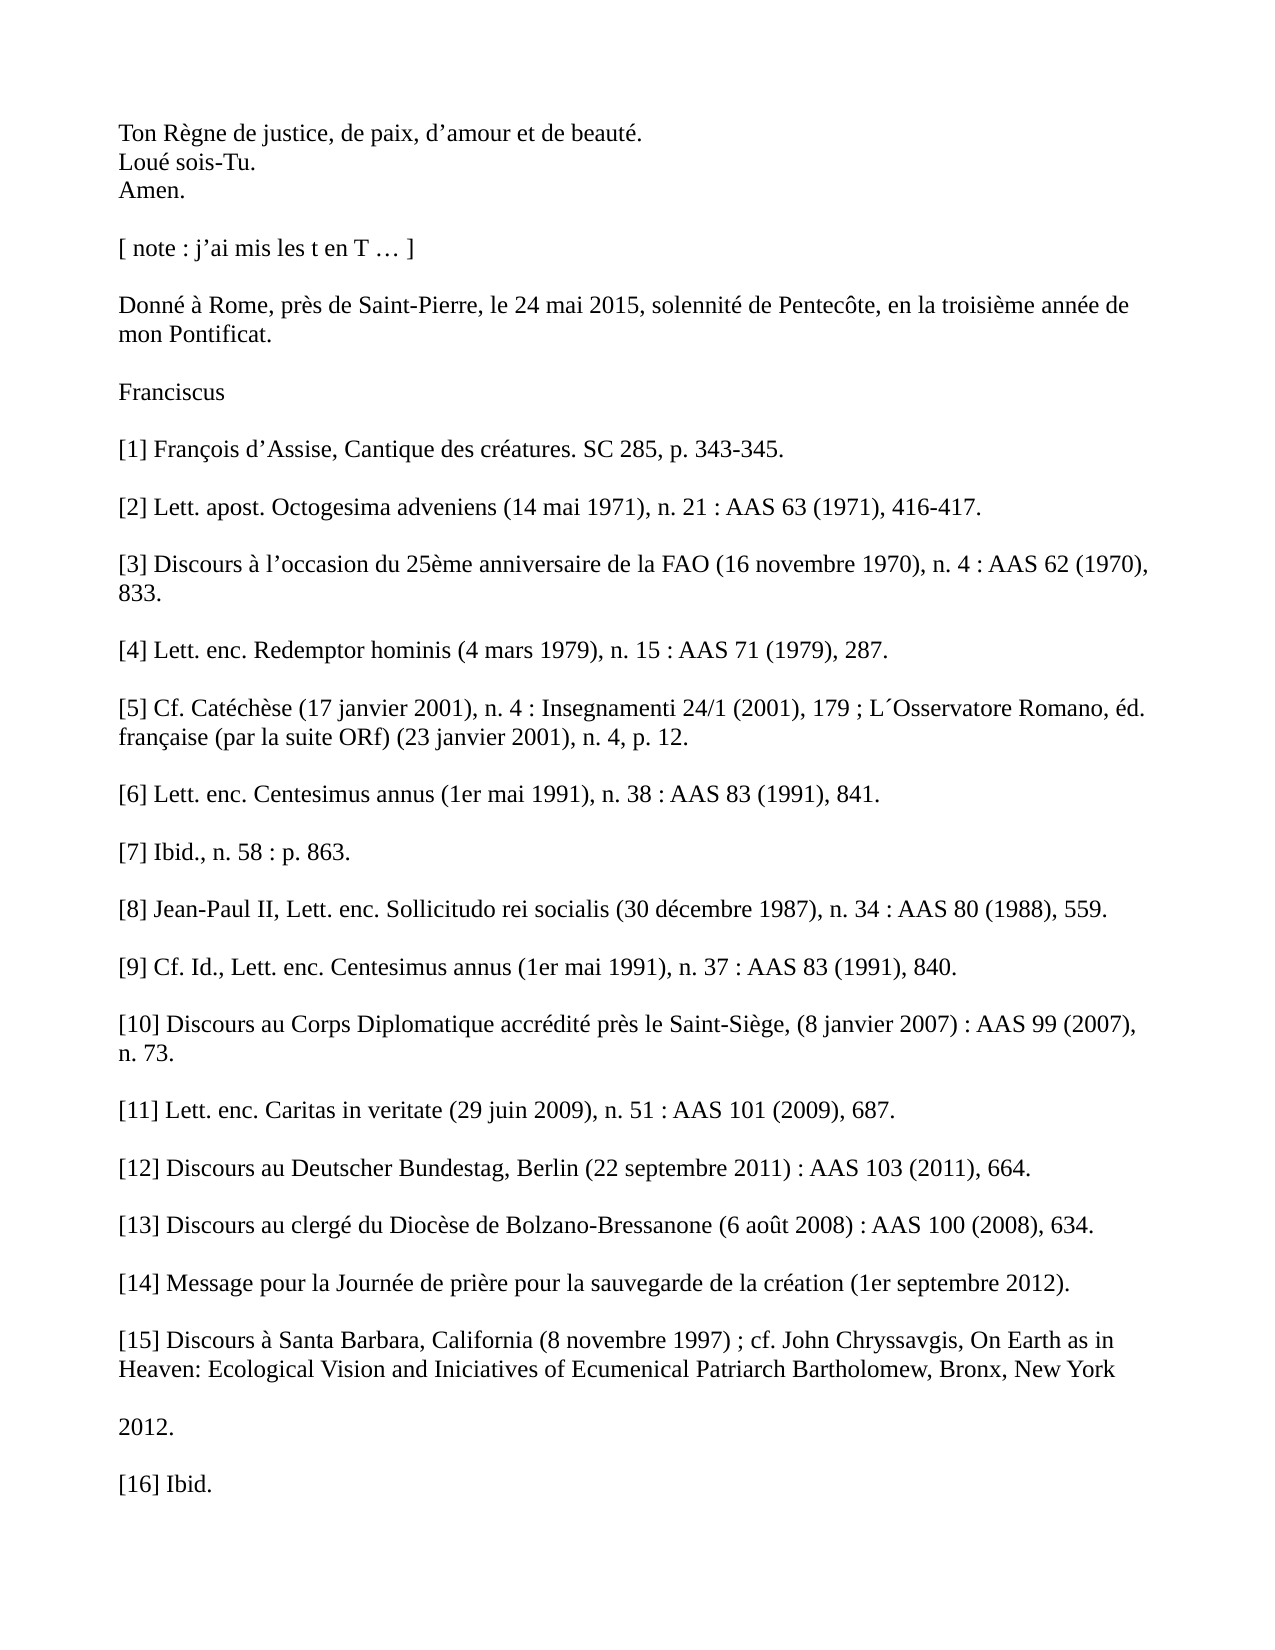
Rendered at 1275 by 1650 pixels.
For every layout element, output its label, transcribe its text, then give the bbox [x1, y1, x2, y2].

text [1] François d’Assise, Cantique des créatures. SC 285, p. 343-345. [118, 434, 1157, 463]
text [6] Lett. enc. Centesimus annus (1er mai 1991), n. 38 : AAS 83 (1991), 841. [118, 779, 1157, 808]
text [12] Discours au Deutscher Bundestag, Berlin (22 septembre 2011) : AAS 103 (2011), 664. [118, 1153, 1157, 1182]
text [11] Lett. enc. Caritas in veritate (29 juin 2009), n. 51 : AAS 101 (2009), 687. [118, 1096, 1157, 1124]
text [5] Cf. Catéchèse (17 janvier 2001), n. 4 : Insegnamenti 24/1 (2001), 179 ; L´Osservatore Romano, éd. française (par la suite ORf) (23 janvier 2001), n. 4, p. 12. [118, 693, 1157, 751]
text [10] Discours au Corps Diplomatique accrédité près le Saint-Siège, (8 janvier 2007) : AAS 99 (2007), n. 73. [118, 1009, 1157, 1067]
text Amen. [118, 176, 1157, 204]
text [15] Discours à Santa Barbara, California (8 novembre 1997) ; cf. John Chryssavgis, On Earth as in Heaven: Ecological Vision and Iniciatives of Ecumenical Patriarch Bartholomew, Bronx, New York [118, 1326, 1157, 1383]
text [16] Ibid. [118, 1469, 1157, 1498]
text [8] Jean-Paul II, Lett. enc. Sollicitudo rei socialis (30 décembre 1987), n. 34 : AAS 80 (1988), 559. [118, 894, 1157, 923]
text [4] Lett. enc. Redemptor hominis (4 mars 1979), n. 15 : AAS 71 (1979), 287. [118, 636, 1157, 664]
text Loué sois-Tu. [118, 147, 1157, 176]
text [13] Discours au clergé du Diocèse de Bolzano-Bressanone (6 août 2008) : AAS 100 (2008), 634. [118, 1211, 1157, 1239]
text Donné à Rome, près de Saint-Pierre, le 24 mai 2015, solennité de Pentecôte, en la troisième année de mon Pontificat. [118, 291, 1157, 348]
text 2012. [118, 1412, 1157, 1441]
text [2] Lett. apost. Octogesima adveniens (14 mai 1971), n. 21 : AAS 63 (1971), 416-417. [118, 492, 1157, 521]
text [3] Discours à l’occasion du 25ème anniversaire de la FAO (16 novembre 1970), n. 4 : AAS 62 (1970), 833. [118, 549, 1157, 607]
text [14] Message pour la Journée de prière pour la sauvegarde de la création (1er septembre 2012). [118, 1268, 1157, 1297]
text Ton Règne de justice, de paix, d’amour et de beauté. [118, 118, 1157, 147]
text [7] Ibid., n. 58 : p. 863. [118, 837, 1157, 866]
text [ note : j’ai mis les t en T … ] [118, 233, 1157, 262]
text Franciscus [118, 377, 1157, 406]
text [9] Cf. Id., Lett. enc. Centesimus annus (1er mai 1991), n. 37 : AAS 83 (1991), 840. [118, 952, 1157, 981]
